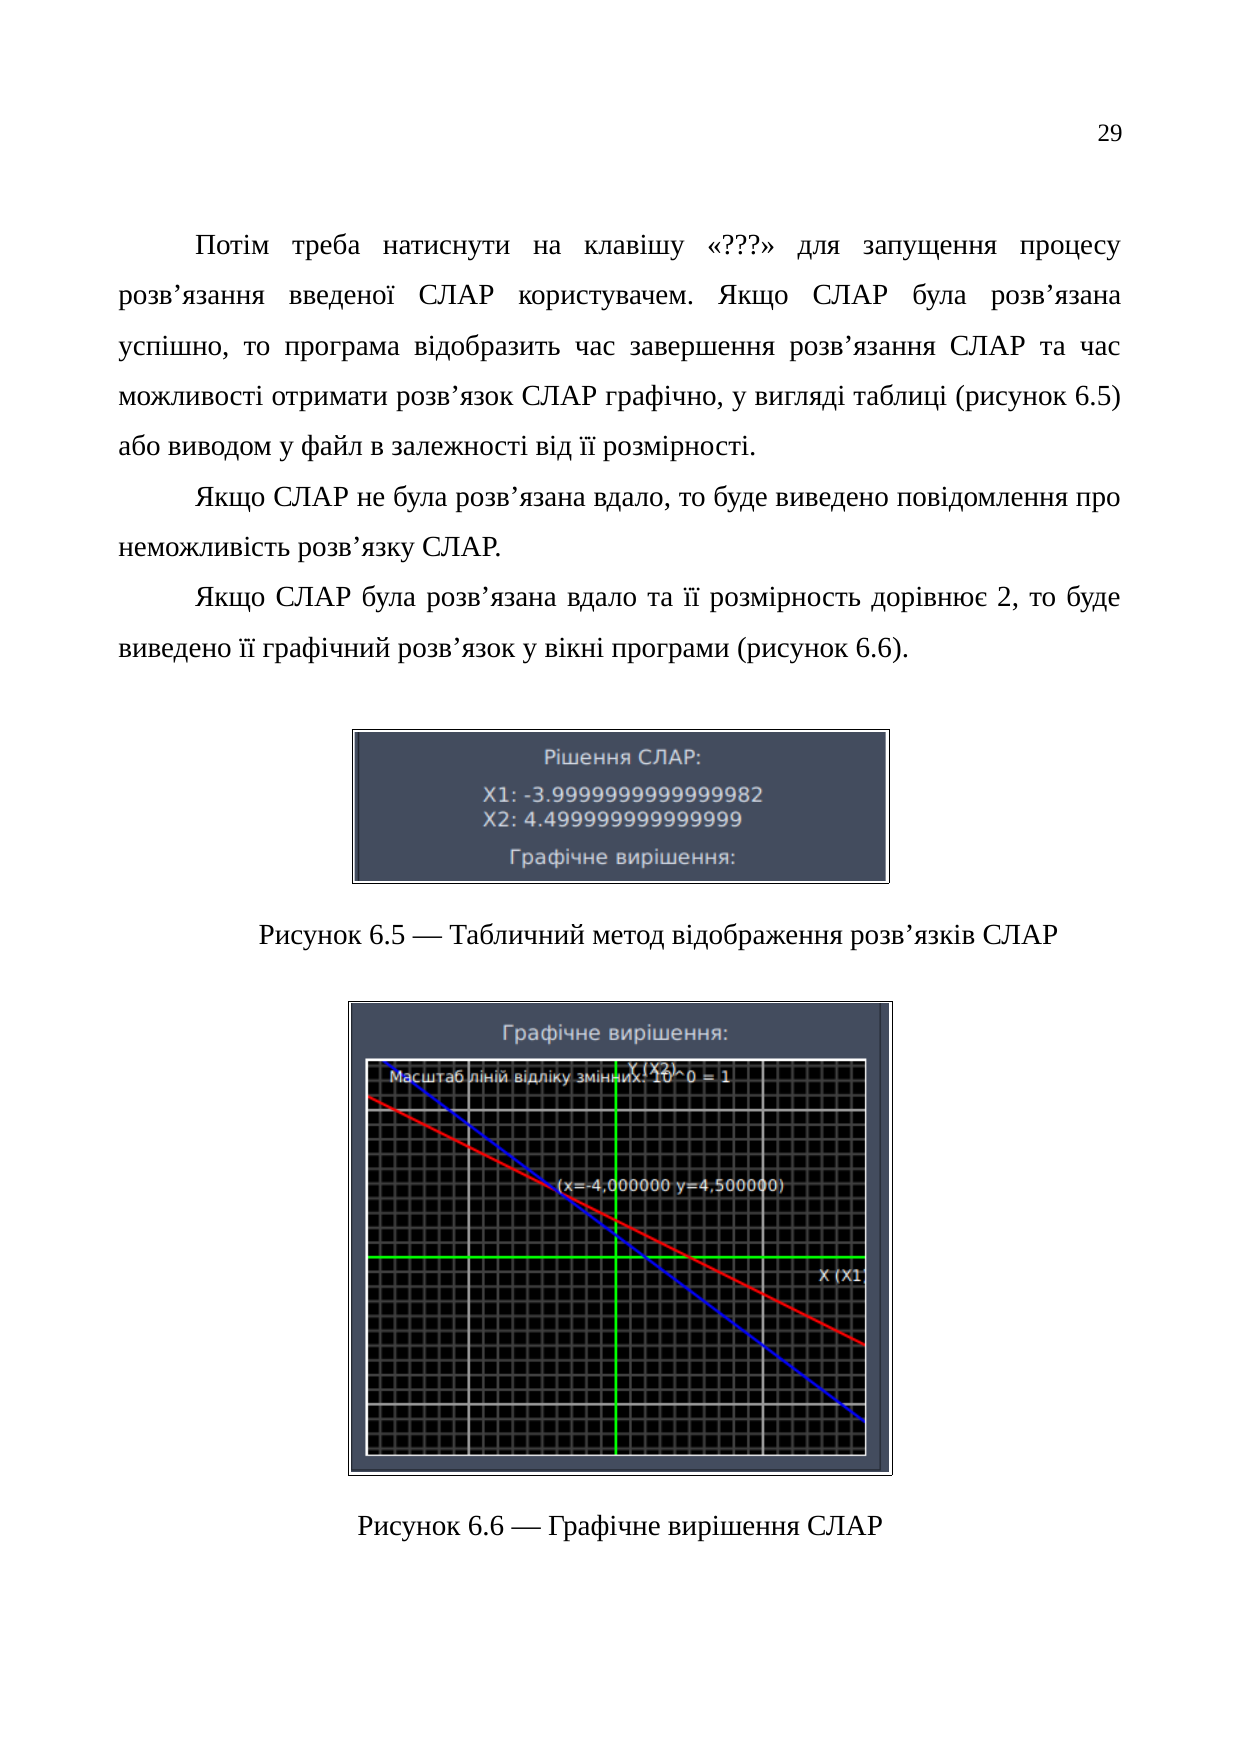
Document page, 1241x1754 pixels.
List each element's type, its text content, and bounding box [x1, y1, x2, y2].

text Якщо СЛАР була розв’язана вдало та її розмірность дорівнює 2, то буде виведено її графічний розв’язок у вікні програми (рисунок 6.6). [118, 579, 1122, 663]
text Якщо СЛАР не була розв’язана вдало, то буде виведено повідомлення про неможливість розв’язку СЛАР. [118, 479, 1122, 563]
text Рисунок 6.5 — Табличний метод відображення розв’язків СЛАР [118, 881, 1122, 950]
picture [354, 732, 886, 881]
picture [351, 1003, 889, 1472]
text Потім треба натиснути на клавішу «???» для запущення процесу розв’язання введеної СЛАР користувачем. Якщо СЛАР була розв’язана успішно, то програма відобразить час завершення розв’язання СЛАР та час можливості отримати розв’язок СЛАР графічно, у вигляді таблиці (рисунок 6.5) або виводом у файл в залежності від її розмірності. [118, 227, 1122, 462]
text Рисунок 6.6 — Графічне вирішення СЛАР [118, 1472, 1122, 1542]
